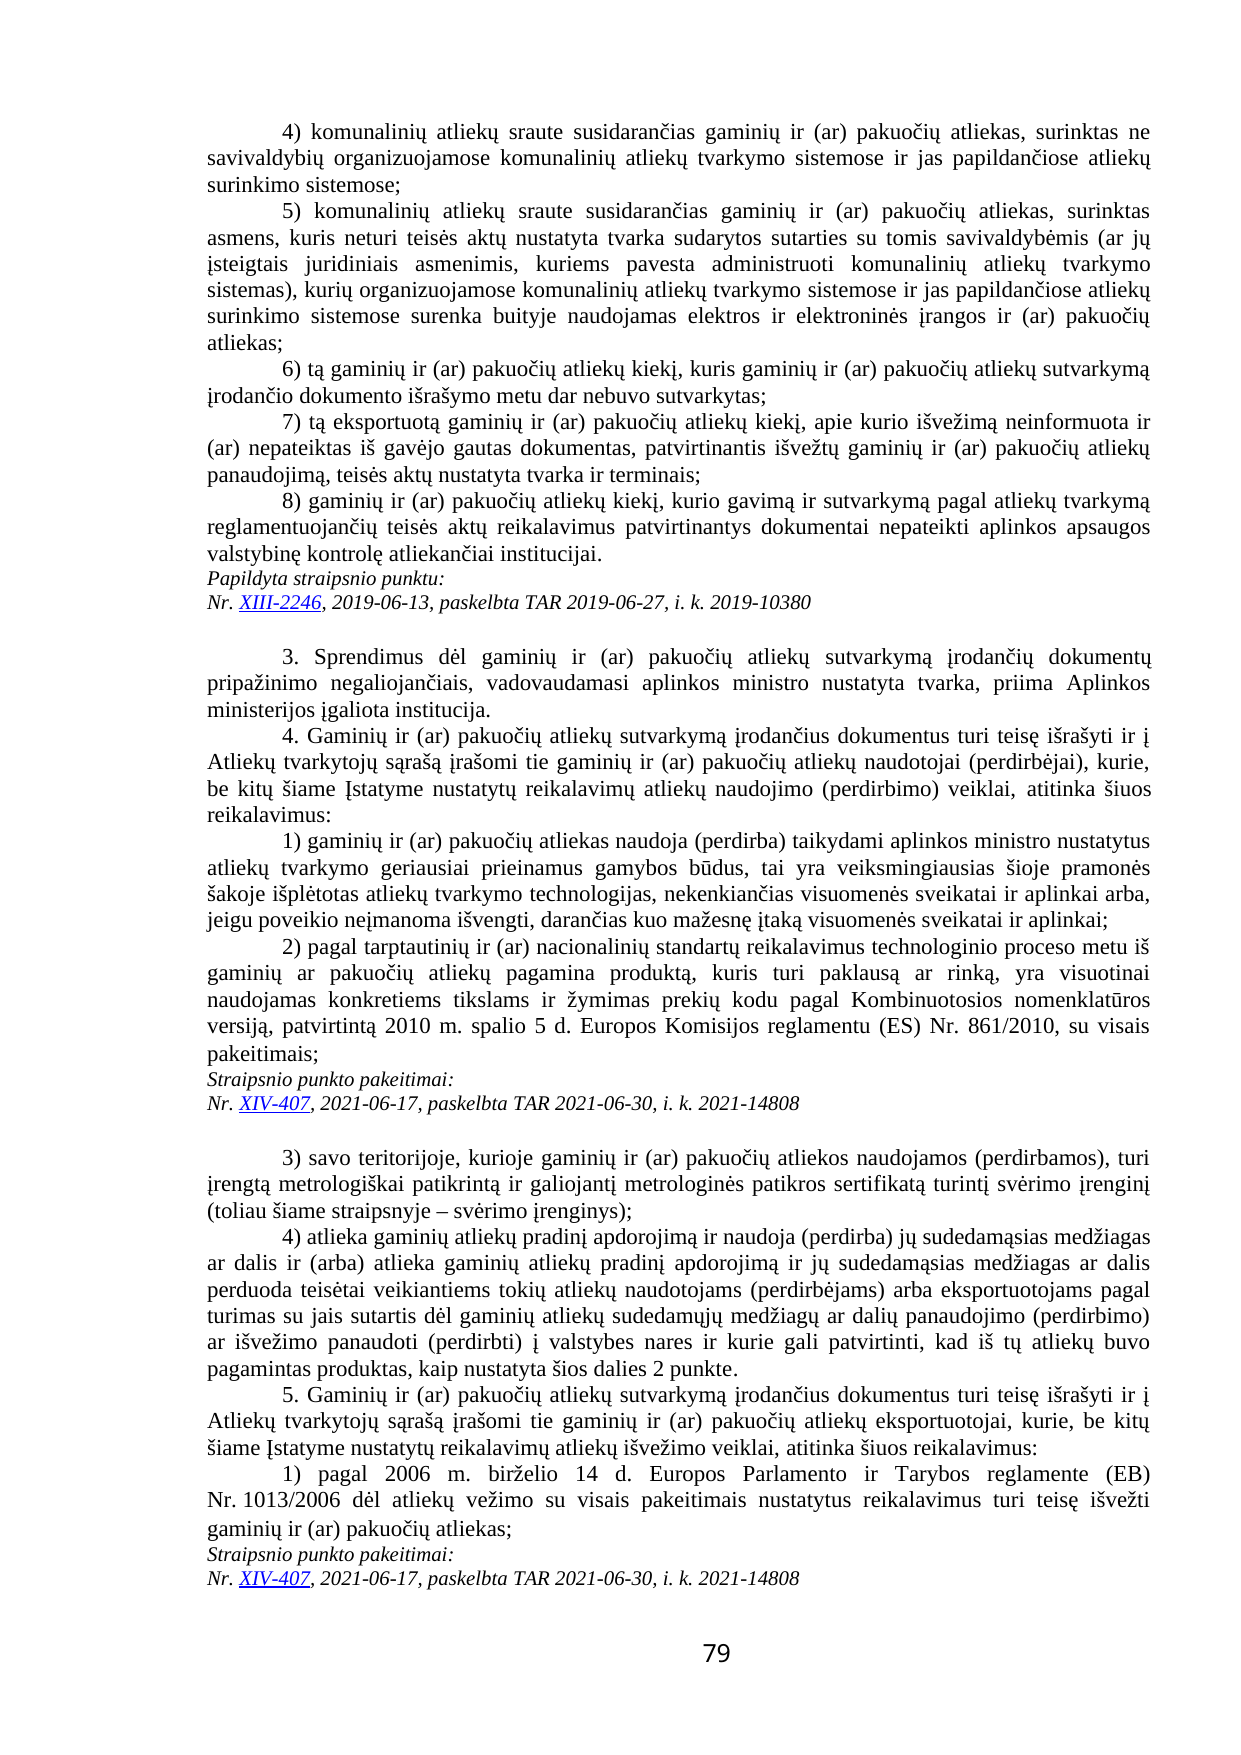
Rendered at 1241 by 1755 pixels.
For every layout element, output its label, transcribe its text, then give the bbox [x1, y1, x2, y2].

text Papildyta straipsnio punktu: [207, 566, 1152, 590]
text Nr. XIII-2246, 2019-06-13, paskelbta TAR 2019-06-27, i. k. 2019-10380 [207, 590, 1152, 614]
text 5) komunalinių atliekų sraute susidarančias gaminių ir (ar) pakuočių atliekas, surinktas asmens, kuris neturi teisės aktų nustatyta tvarka sudarytos sutarties su tomis savivaldybėmis (ar jų įsteigtais juridiniais asmenimis, kuriems pavesta administruoti komunalinių atliekų tvarkymo sistemas), kurių organizuojamose komunalinių atliekų tvarkymo sistemose ir jas papildančiose atliekų surinkimo sistemose surenka buityje naudojamas elektros ir elektroninės įrangos ir (ar) pakuočių atliekas; [207, 197, 1152, 355]
text Straipsnio punkto pakeitimai: [207, 1067, 1152, 1091]
text Nr. XIV-407, 2021-06-17, paskelbta TAR 2021-06-30, i. k. 2021-14808 [207, 1566, 1152, 1590]
text 3) savo teritorijoje, kurioje gaminių ir (ar) pakuočių atliekos naudojamos (perdirbamos), turi įrengtą metrologiškai patikrintą ir galiojantį metrologinės patikros sertifikatą turintį svėrimo įrenginį (toliau šiame straipsnyje – svėrimo įrenginys); [207, 1144, 1152, 1223]
text 3. Sprendimus dėl gaminių ir (ar) pakuočių atliekų sutvarkymą įrodančių dokumentų pripažinimo negaliojančiais, vadovaudamasi aplinkos ministro nustatyta tvarka, priima Aplinkos ministerijos įgaliota institucija. [207, 643, 1152, 722]
text 7) tą eksportuotą gaminių ir (ar) pakuočių atliekų kiekį, apie kurio išvežimą neinformuota ir (ar) nepateiktas iš gavėjo gautas dokumentas, patvirtinantis išvežtų gaminių ir (ar) pakuočių atliekų panaudojimą, teisės aktų nustatyta tvarka ir terminais; [207, 408, 1152, 487]
text 6) tą gaminių ir (ar) pakuočių atliekų kiekį, kuris gaminių ir (ar) pakuočių atliekų sutvarkymą įrodančio dokumento išrašymo metu dar nebuvo sutvarkytas; [207, 355, 1152, 408]
text Nr. XIV-407, 2021-06-17, paskelbta TAR 2021-06-30, i. k. 2021-14808 [207, 1091, 1152, 1115]
text 1) gaminių ir (ar) pakuočių atliekas naudoja (perdirba) taikydami aplinkos ministro nustatytus atliekų tvarkymo geriausiai prieinamus gamybos būdus, tai yra veiksmingiausias šioje pramonės šakoje išplėtotas atliekų tvarkymo technologijas, nekenkiančias visuomenės sveikatai ir aplinkai arba, jeigu poveikio neįmanoma išvengti, darančias kuo mažesnę įtaką visuomenės sveikatai ir aplinkai; [207, 827, 1152, 933]
text 4) atlieka gaminių atliekų pradinį apdorojimą ir naudoja (perdirba) jų sudedamąsias medžiagas ar dalis ir (arba) atlieka gaminių atliekų pradinį apdorojimą ir jų sudedamąsias medžiagas ar dalis perduoda teisėtai veikiantiems tokių atliekų naudotojams (perdirbėjams) arba eksportuotojams pagal turimas su jais sutartis dėl gaminių atliekų sudedamųjų medžiagų ar dalių panaudojimo (perdirbimo) ar išvežimo panaudoti (perdirbti) į valstybes nares ir kurie gali patvirtinti, kad iš tų atliekų buvo pagamintas produktas, kaip nustatyta šios dalies 2 punkte. [207, 1223, 1152, 1381]
text 2) pagal tarptautinių ir (ar) nacionalinių standartų reikalavimus technologinio proceso metu iš gaminių ar pakuočių atliekų pagamina produktą, kuris turi paklausą ar rinką, yra visuotinai naudojamas konkretiems tikslams ir žymimas prekių kodu pagal Kombinuotosios nomenklatūros versiją, patvirtintą 2010 m. spalio 5 d. Europos Komisijos reglamentu (ES) Nr. 861/2010, su visais pakeitimais; [207, 933, 1152, 1067]
text 1) pagal 2006 m. birželio 14 d. Europos Parlamento ir Tarybos reglamente (EB) Nr. 1013/2006 dėl atliekų vežimo su visais pakeitimais nustatytus reikalavimus turi teisę išvežti gaminių ir (ar) pakuočių atliekas; [207, 1460, 1152, 1542]
text 5. Gaminių ir (ar) pakuočių atliekų sutvarkymą įrodančius dokumentus turi teisę išrašyti ir į Atliekų tvarkytojų sąrašą įrašomi tie gaminių ir (ar) pakuočių atliekų eksportuotojai, kurie, be kitų šiame Įstatyme nustatytų reikalavimų atliekų išvežimo veiklai, atitinka šiuos reikalavimus: [207, 1381, 1152, 1460]
text 8) gaminių ir (ar) pakuočių atliekų kiekį, kurio gavimą ir sutvarkymą pagal atliekų tvarkymą reglamentuojančių teisės aktų reikalavimus patvirtinantys dokumentai nepateikti aplinkos apsaugos valstybinę kontrolę atliekančiai institucijai. [207, 487, 1152, 566]
text 4. Gaminių ir (ar) pakuočių atliekų sutvarkymą įrodančius dokumentus turi teisę išrašyti ir į Atliekų tvarkytojų sąrašą įrašomi tie gaminių ir (ar) pakuočių atliekų naudotojai (perdirbėjai), kurie, be kitų šiame Įstatyme nustatytų reikalavimų atliekų naudojimo (perdirbimo) veiklai, atitinka šiuos reikalavimus: [207, 722, 1152, 827]
text Straipsnio punkto pakeitimai: [207, 1542, 1152, 1566]
text 4) komunalinių atliekų sraute susidarančias gaminių ir (ar) pakuočių atliekas, surinktas ne savivaldybių organizuojamose komunalinių atliekų tvarkymo sistemose ir jas papildančiose atliekų surinkimo sistemose; [207, 118, 1152, 197]
